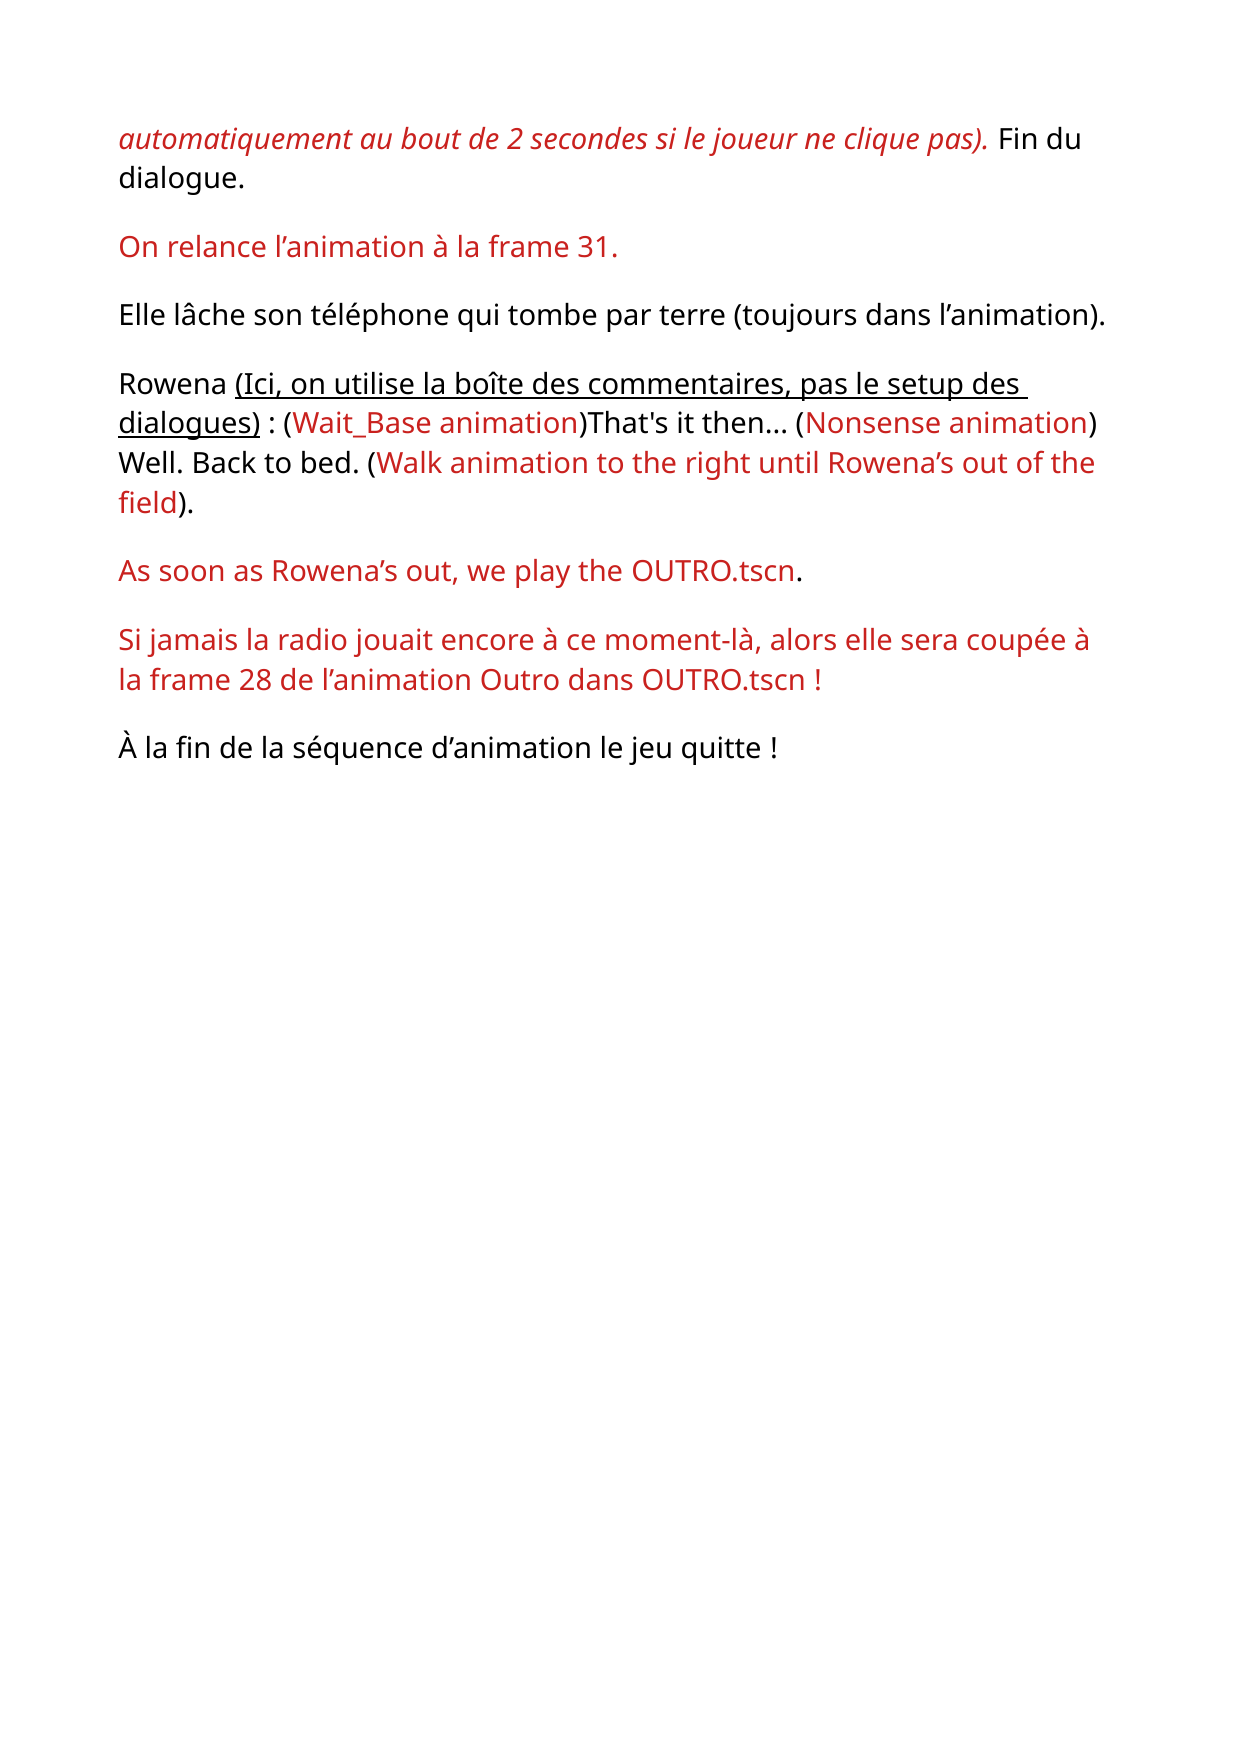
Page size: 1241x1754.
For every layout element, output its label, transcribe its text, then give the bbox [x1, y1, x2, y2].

text Si jamais la radio jouait encore à ce moment-là, alors elle sera coupée à la frame 28 de l’animation Outro dans OUTRO.tscn ! [118, 619, 1122, 698]
text Elle lâche son téléphone qui tombe par terre (toujours dans l’animation). [118, 295, 1122, 334]
text Rowena (Ici, on utilise la boîte des commentaires, pas le setup des dialogues) : (Wait_Base animation)That's it then... (Nonsense animation) Well. Back to bed. (Walk animation to the right until Rowena’s out of the field). [118, 363, 1122, 522]
text On relance l’animation à la frame 31. [118, 226, 1122, 266]
text As soon as Rowena’s out, we play the OUTRO.tscn. [118, 551, 1122, 590]
text automatiquement au bout de 2 secondes si le joueur ne clique pas). Fin du dialogue. [118, 118, 1122, 197]
text À la fin de la séquence d’animation le jeu quitte ! [118, 727, 1122, 767]
